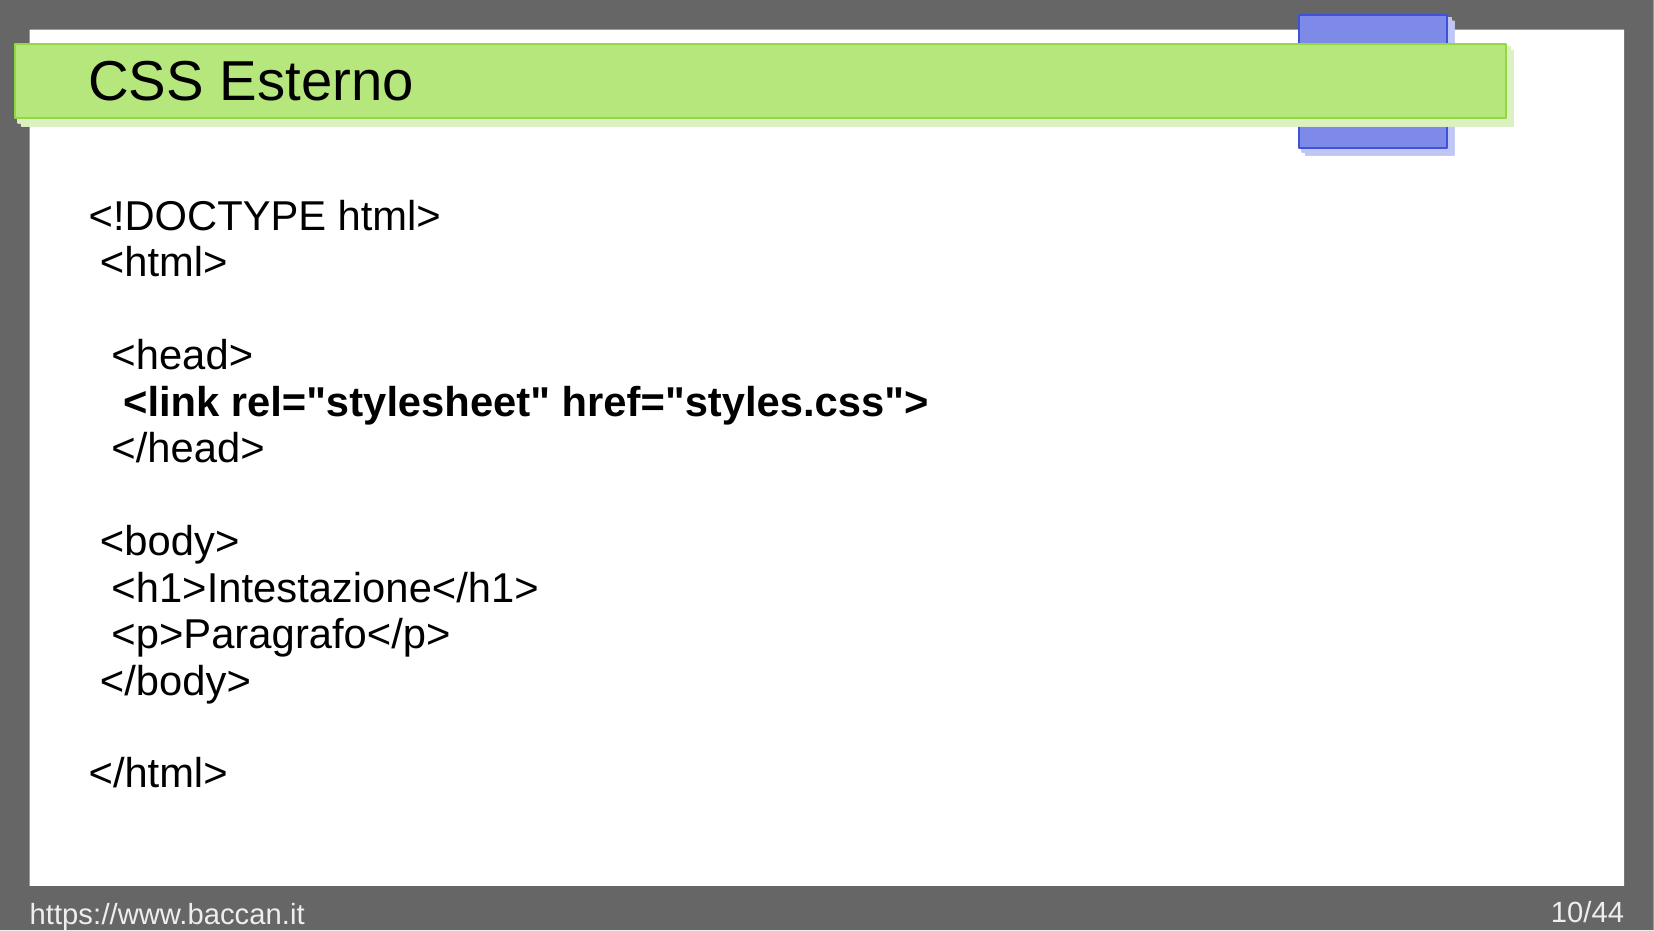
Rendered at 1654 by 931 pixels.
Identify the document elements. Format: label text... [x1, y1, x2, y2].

text_box <!DOCTYPE html> <html> <head> <link rel="stylesheet" href="styles.css"> </head> <body> <h1>Intestazione</h1> <p>Paragrafo</p> </body> </html> [88, 169, 1565, 820]
title CSS Esterno [88, 44, 1506, 119]
